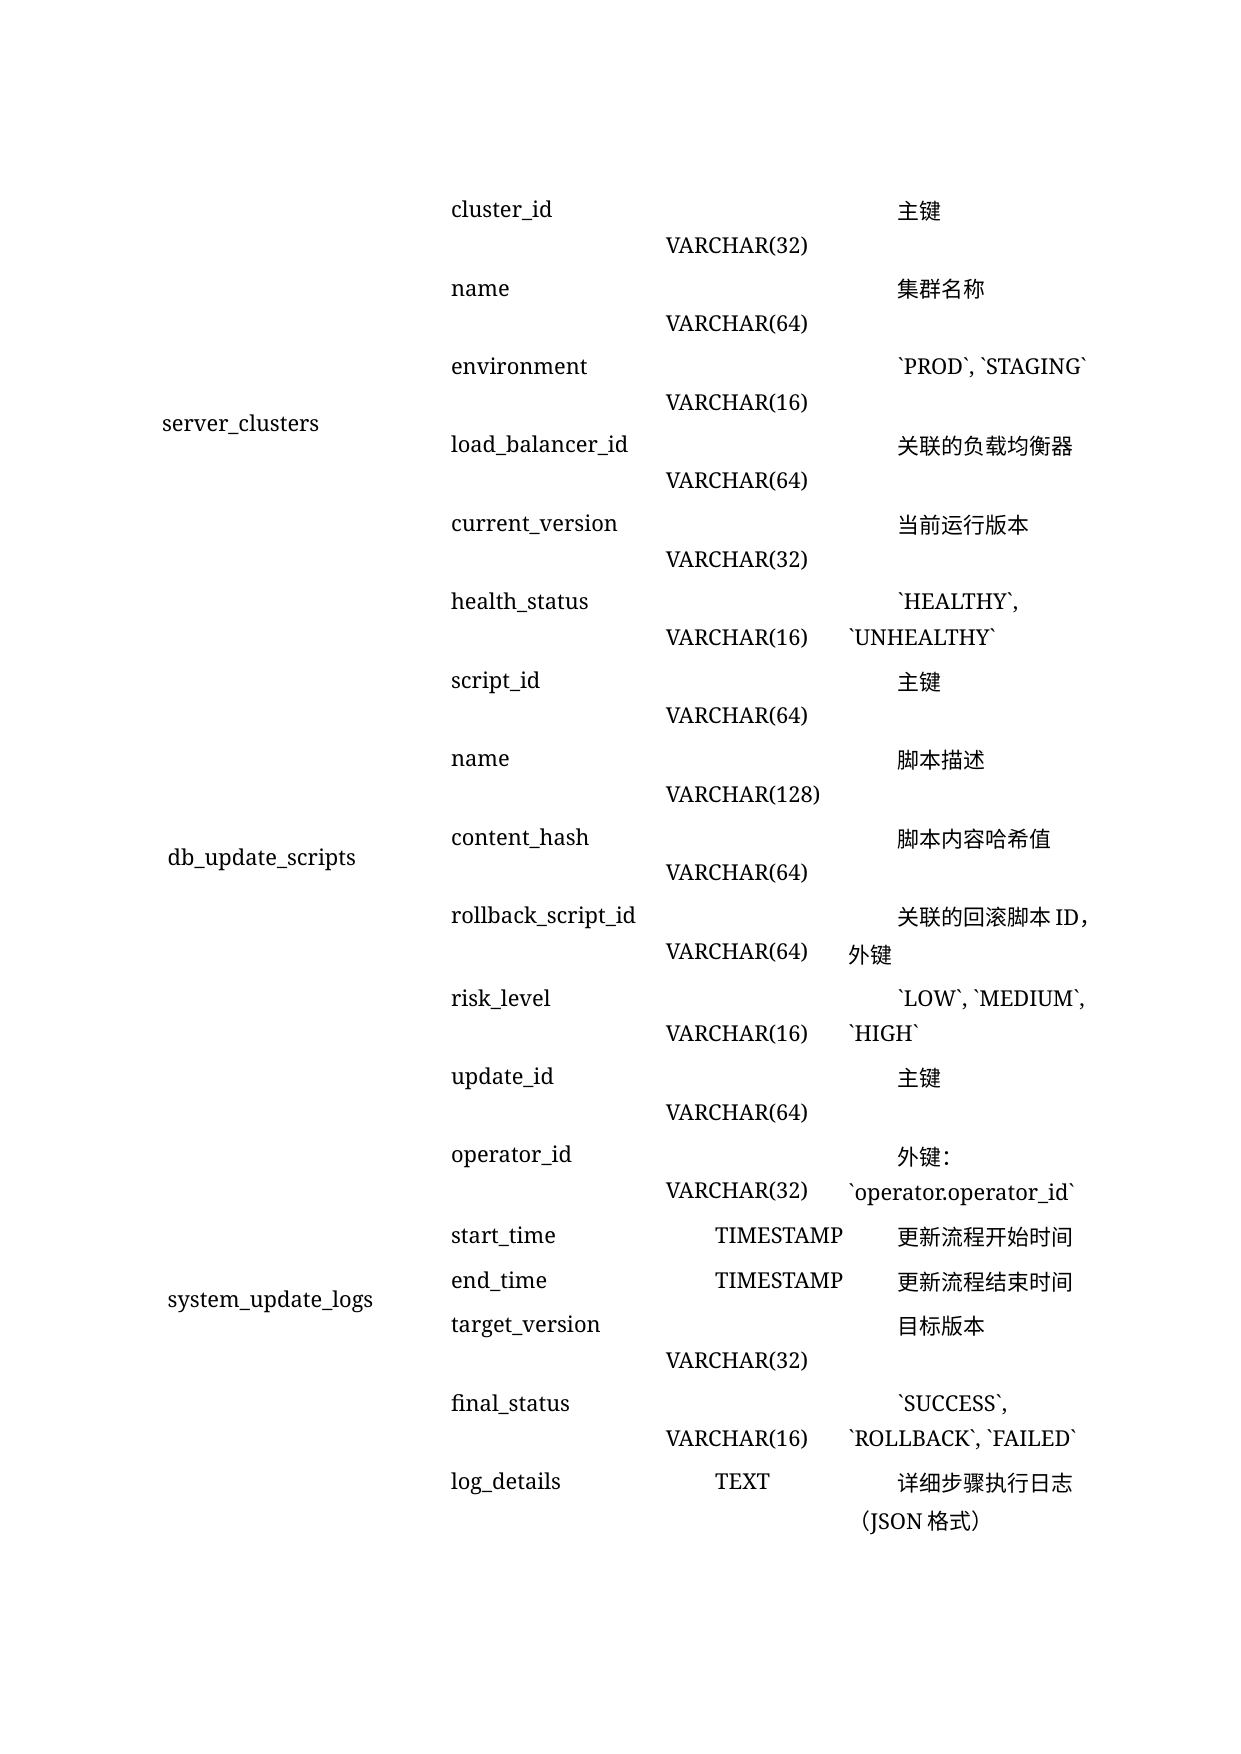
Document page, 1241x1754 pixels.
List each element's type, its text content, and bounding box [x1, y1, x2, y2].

table_cell 目标版本 [848, 1303, 1122, 1381]
table_cell db_update_scripts [118, 658, 401, 1054]
table_cell 集群名称 [848, 266, 1122, 344]
table_cell update_id [401, 1055, 666, 1133]
table_cell health_status [401, 580, 666, 658]
table_cell name [401, 737, 666, 815]
table_cell 详细步骤执行日志（JSON格式） [848, 1460, 1122, 1542]
table_cell TIMESTAMP [666, 1214, 848, 1258]
table_cell VARCHAR(64) [666, 423, 848, 501]
table_cell 脚本内容哈希值 [848, 815, 1122, 893]
table_cell 当前运行版本 [848, 501, 1122, 580]
table_cell VARCHAR(16) [666, 345, 848, 423]
table_cell VARCHAR(16) [666, 976, 848, 1054]
table_cell 脚本描述 [848, 737, 1122, 815]
table_cell current_version [401, 501, 666, 580]
table_cell VARCHAR(64) [666, 658, 848, 737]
table_cell `PROD`, `STAGING` [848, 345, 1122, 423]
table_cell name [401, 266, 666, 344]
table_cell 主键 [848, 658, 1122, 737]
table_cell VARCHAR(64) [666, 894, 848, 976]
table_cell script_id [401, 658, 666, 737]
table_cell system_update_logs [118, 1055, 401, 1542]
table_cell VARCHAR(32) [666, 1133, 848, 1213]
table_cell VARCHAR(16) [666, 1381, 848, 1460]
table_cell rollback_script_id [401, 894, 666, 976]
table_cell 关联的负载均衡器 [848, 423, 1122, 501]
table_cell 主键 [848, 1055, 1122, 1133]
table_cell VARCHAR(128) [666, 737, 848, 815]
table_cell `SUCCESS`, `ROLLBACK`, `FAILED` [848, 1381, 1122, 1460]
table_cell `LOW`, `MEDIUM`, `HIGH` [848, 976, 1122, 1054]
table_cell target_version [401, 1303, 666, 1381]
table_cell final_status [401, 1381, 666, 1460]
table_cell VARCHAR(64) [666, 266, 848, 344]
table_cell VARCHAR(32) [666, 188, 848, 266]
table_cell operator_id [401, 1133, 666, 1213]
table_cell VARCHAR(16) [666, 580, 848, 658]
table_cell content_hash [401, 815, 666, 893]
table_cell 关联的回滚脚本ID，外键 [848, 894, 1122, 976]
table_cell 外键：`operator.operator_id` [848, 1133, 1122, 1213]
table_cell cluster_id [401, 188, 666, 266]
table_cell 更新流程结束时间 [848, 1258, 1122, 1303]
table_cell log_details [401, 1460, 666, 1542]
table_cell TIMESTAMP [666, 1258, 848, 1303]
table_cell 更新流程开始时间 [848, 1214, 1122, 1258]
table_cell load_balancer_id [401, 423, 666, 501]
table_cell risk_level [401, 976, 666, 1054]
table_cell VARCHAR(64) [666, 815, 848, 893]
table_cell environment [401, 345, 666, 423]
table_cell VARCHAR(32) [666, 501, 848, 580]
table_cell `HEALTHY`, `UNHEALTHY` [848, 580, 1122, 658]
table_cell server_clusters [118, 188, 401, 658]
table_cell VARCHAR(32) [666, 1303, 848, 1381]
table_cell VARCHAR(64) [666, 1055, 848, 1133]
table_cell end_time [401, 1258, 666, 1303]
table_cell 主键 [848, 188, 1122, 266]
table_cell start_time [401, 1214, 666, 1258]
table_cell TEXT [666, 1460, 848, 1542]
